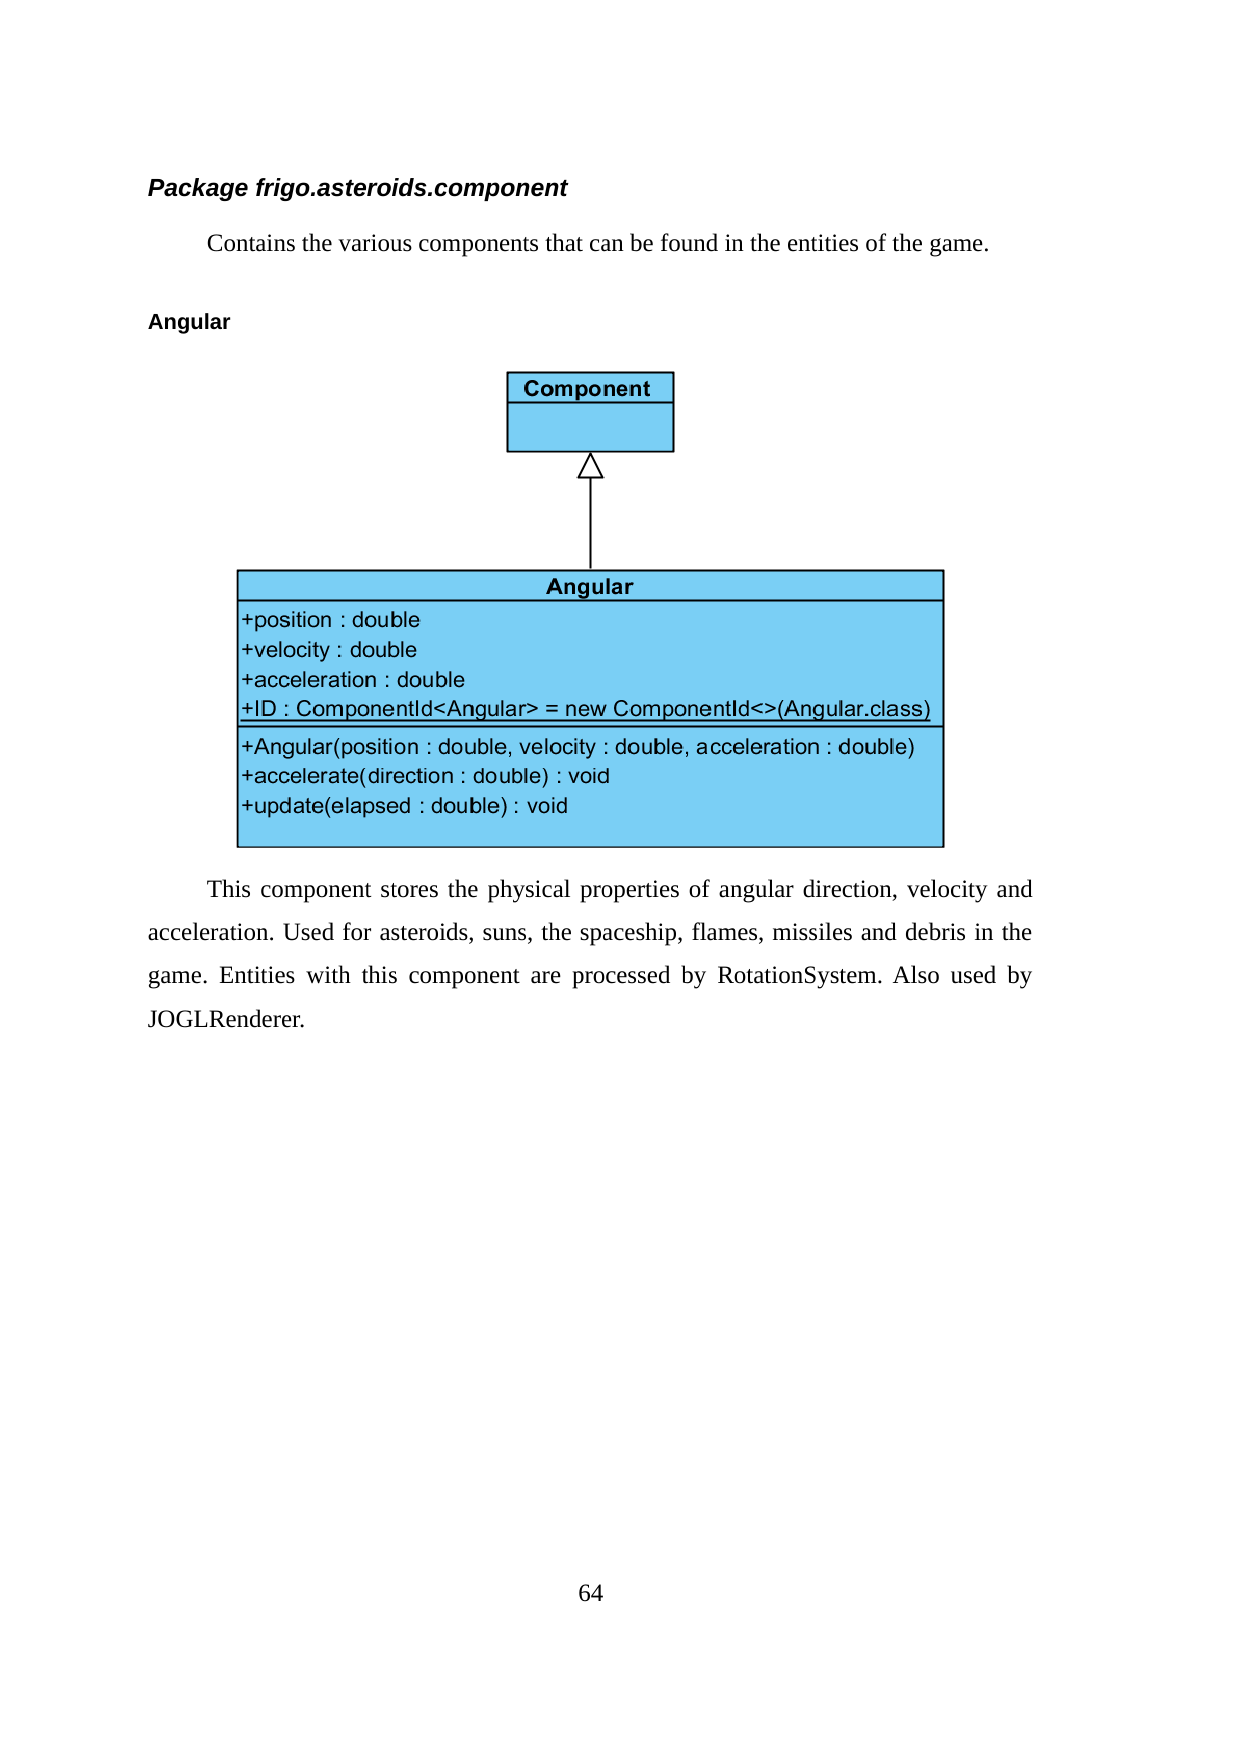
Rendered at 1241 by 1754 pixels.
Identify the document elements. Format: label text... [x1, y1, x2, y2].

text This component stores the physical properties of angular direction, velocity and acceleration. Used for asteroids, suns, the spaceship, flames, missiles and debris in the game. Entities with this component are processed by RotationSystem. Also used by JOGLRenderer. [148, 874, 1033, 1032]
subtitle Angular [148, 308, 1033, 334]
text Contains the various components that can be found in the entities of the game. [148, 228, 1033, 257]
picture [236, 371, 945, 848]
subtitle Package frigo.asteroids.component [148, 173, 1033, 201]
